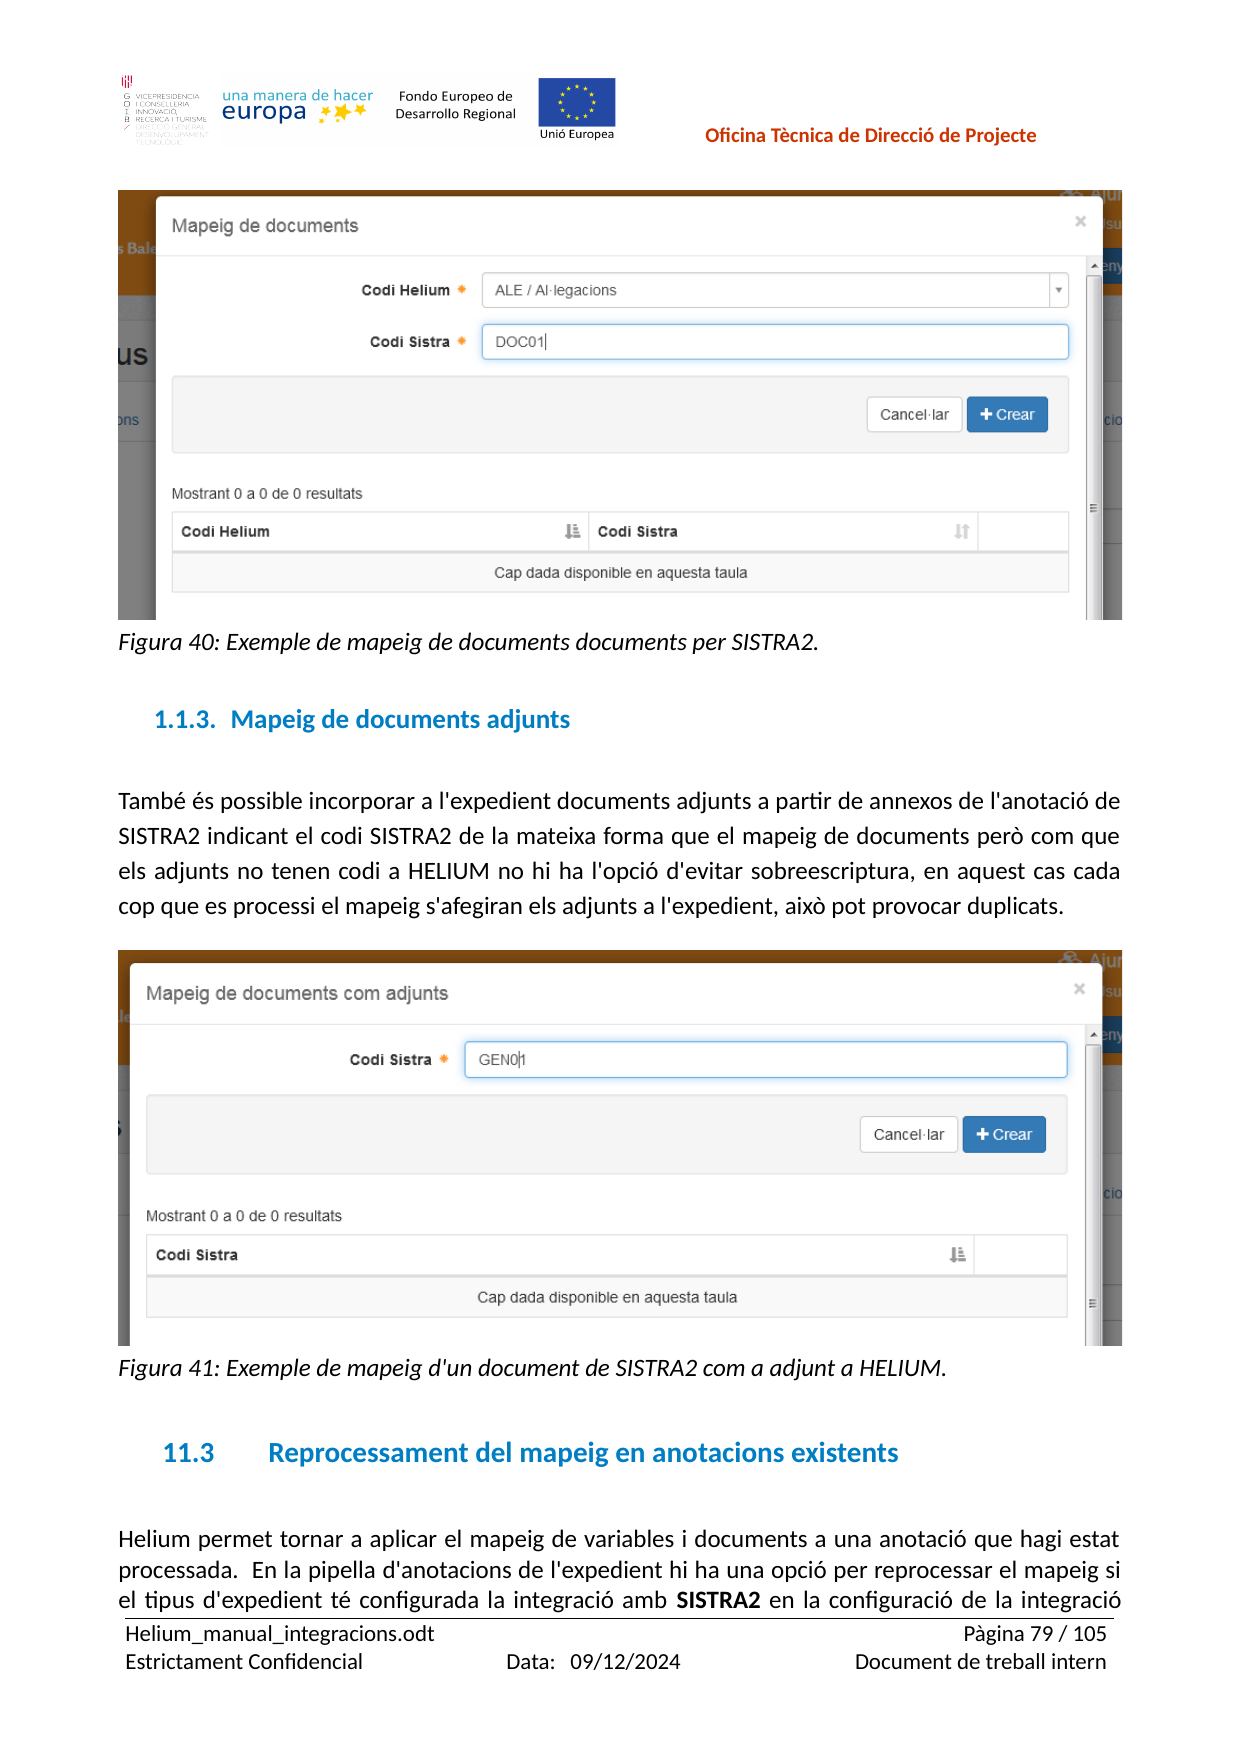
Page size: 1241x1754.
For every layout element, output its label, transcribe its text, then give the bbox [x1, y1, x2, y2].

text També és possible incorporar a l'expedient documents adjunts a partir de annexos de l'anotació de SISTRA2 indicant el codi SISTRA2 de la mateixa forma que el mapeig de documents però com que els adjunts no tenen codi a HELIUM no hi ha l'opció d'evitar sobreescriptura, en aquest cas cada cop que es processi el mapeig s'afegiran els adjunts a l'expedient, això pot provocar duplicats. [118, 785, 1122, 920]
picture [118, 73, 213, 147]
text Figura 41: Exemple de mapeig d'un document de SISTRA2 com a adjunt a HELIUM. [118, 1346, 1122, 1383]
subtitle Reprocessament del mapeig en anotacions existents [156, 1434, 1122, 1469]
picture [219, 73, 621, 147]
picture [118, 950, 1123, 1346]
text Helium permet tornar a aplicar el mapeig de variables i documents a una anotació que hagi estat processada. En la pipella d'anotacions de l'expedient hi ha una opció per reprocessar el mapeig si el tipus d'expedient té configurada la integració amb SISTRA2 en la configuració de la integració [118, 1523, 1122, 1615]
text Figura 40: Exemple de mapeig de documents documents per SISTRA2. [118, 620, 1122, 657]
picture [118, 190, 1123, 620]
subtitle Mapeig de documents adjunts [153, 702, 1122, 735]
